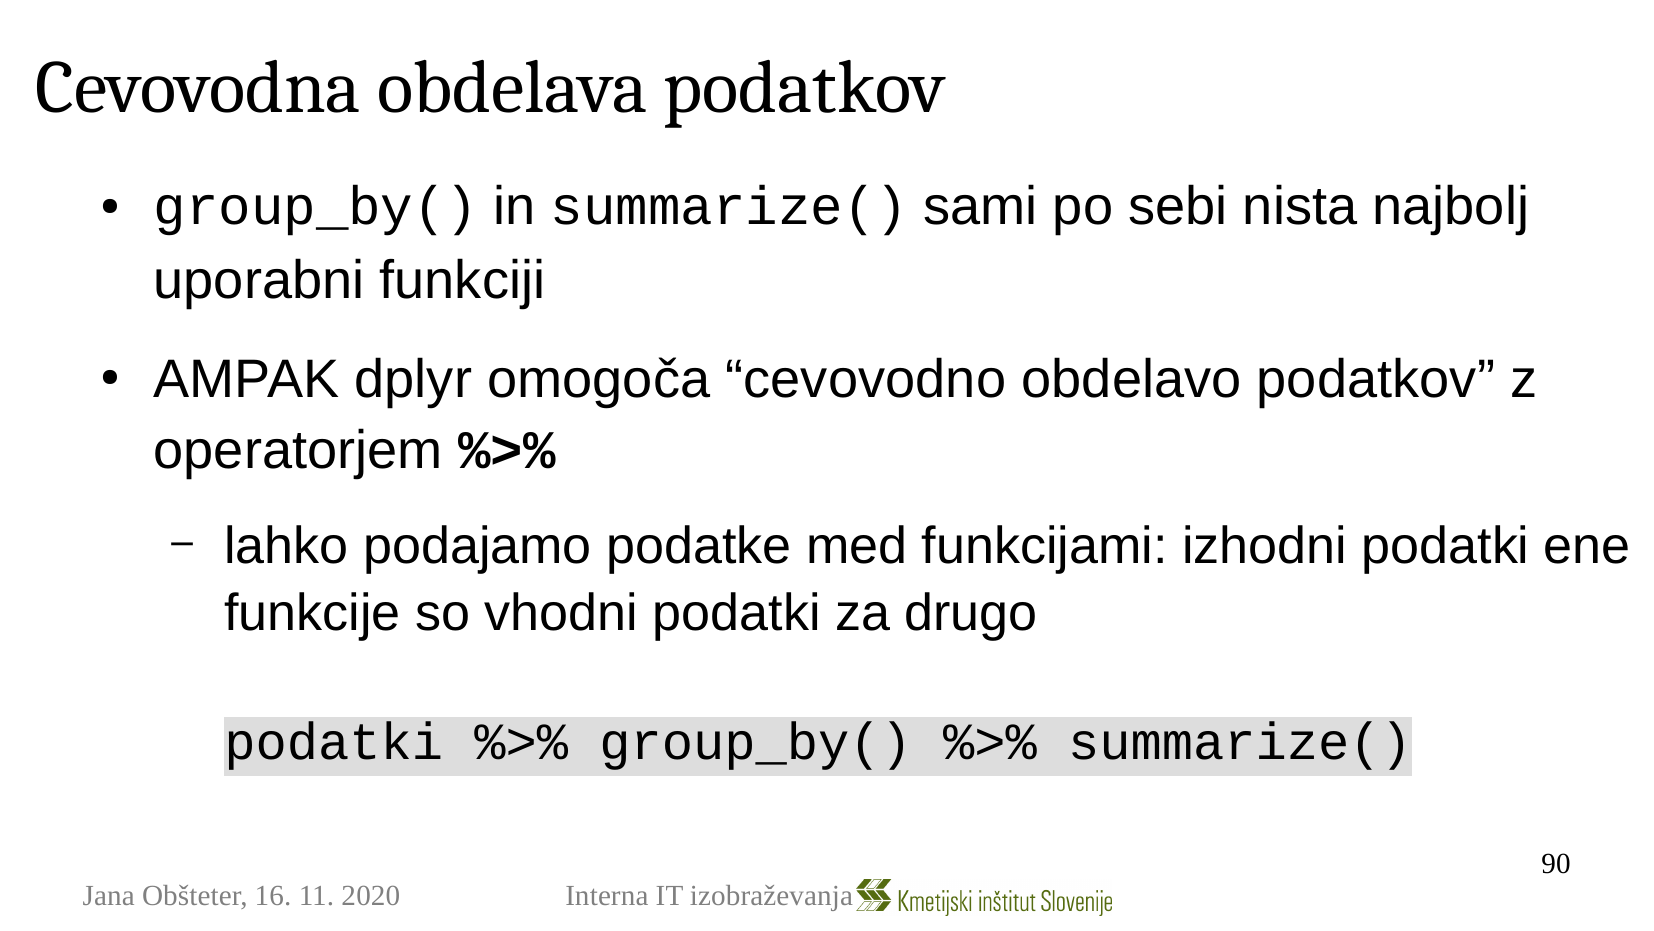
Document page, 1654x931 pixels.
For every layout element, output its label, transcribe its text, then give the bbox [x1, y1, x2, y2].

title Cevovodna obdelava podatkov [35, 21, 1524, 154]
picture [856, 879, 1112, 916]
list group_by() in summarize() sami po sebi nista najbolj uporabni funkciji AMPAK dplyr omogoča “cevovodno obdelavo podatkov” z operatorjem %>% lahko podajamo podatke med funkcijami: izhodni podatki ene funkcije so vhodni podatki za drugo podatki %>% group_by() %>% summarize() [82, 165, 1642, 827]
